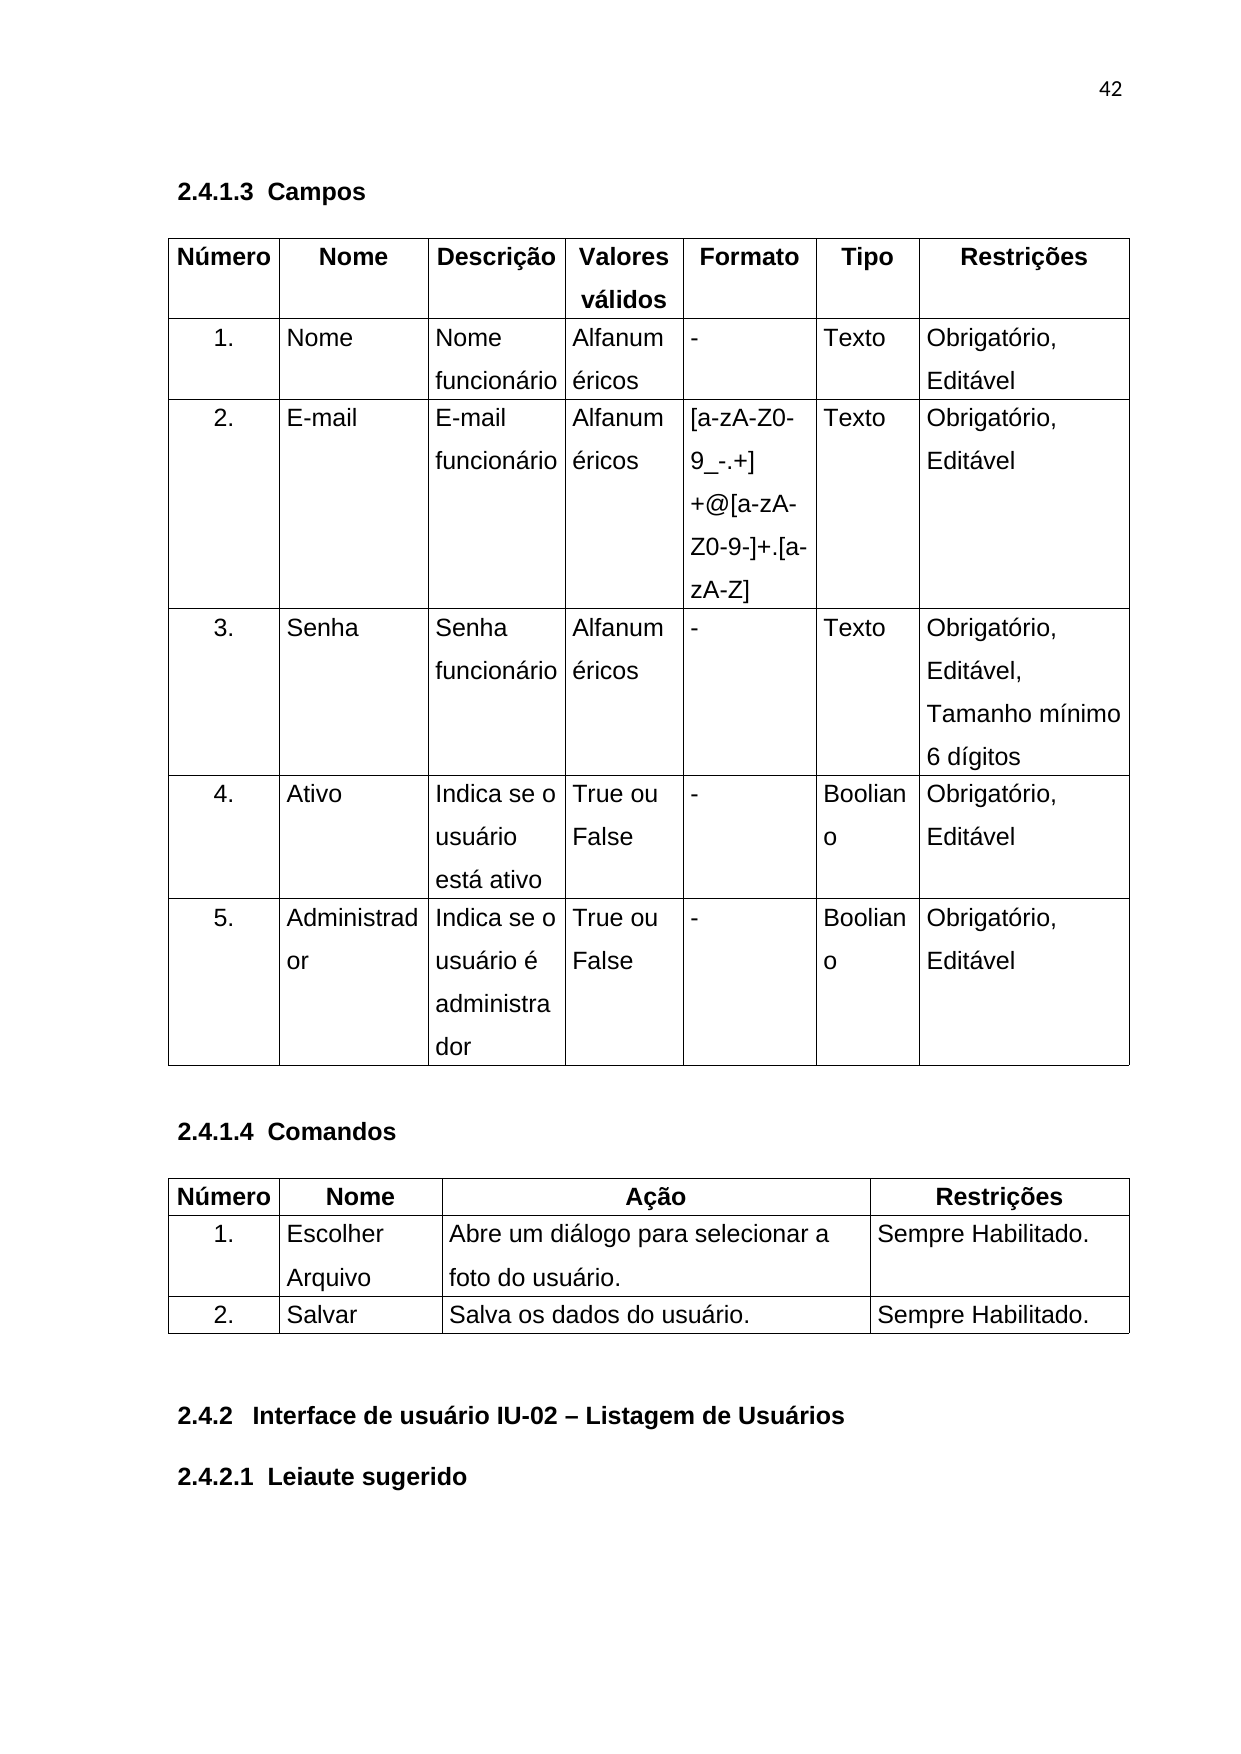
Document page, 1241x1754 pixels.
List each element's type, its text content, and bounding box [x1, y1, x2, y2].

table_header Restrições [920, 239, 1129, 318]
subtitle Comandos [177, 1117, 1122, 1146]
table_header Valores válidos [566, 239, 683, 318]
table_cell [169, 1216, 279, 1296]
table_header Ação [443, 1179, 870, 1215]
table_cell Nome funcionário [429, 319, 565, 399]
table_cell Alfanuméricos [566, 400, 683, 608]
table_cell Obrigatório, Editável, Tamanho mínimo 6 dígitos [920, 609, 1129, 775]
table_cell Alfanuméricos [566, 609, 683, 775]
table_cell - [684, 319, 816, 399]
table_header Restrições [871, 1179, 1129, 1215]
table_cell Indica se o usuário é administrador [429, 899, 565, 1065]
subtitle Interface de usuário IU-02 – Listagem de Usuários [177, 1401, 1122, 1430]
table_cell [169, 1297, 279, 1333]
table_cell Sempre Habilitado. [871, 1216, 1129, 1296]
table_cell Salvar [280, 1297, 442, 1333]
table_cell - [684, 776, 816, 898]
table_header Número [169, 1179, 279, 1215]
table_cell E-mail [280, 400, 428, 608]
table_cell Texto [817, 400, 919, 608]
table_cell [169, 400, 279, 608]
table_cell Salva os dados do usuário. [443, 1297, 870, 1333]
subtitle Leiaute sugerido [177, 1462, 1122, 1491]
table_cell Booliano [817, 776, 919, 898]
table_cell Obrigatório, Editável [920, 776, 1129, 898]
table_cell [169, 776, 279, 898]
table_cell Alfanuméricos [566, 319, 683, 399]
table_cell - [684, 899, 816, 1065]
table_cell Obrigatório, Editável [920, 400, 1129, 608]
table_header Descrição [429, 239, 565, 318]
table_cell Booliano [817, 899, 919, 1065]
table_header Nome [280, 239, 428, 318]
table_cell Administrador [280, 899, 428, 1065]
table_cell True ou False [566, 899, 683, 1065]
table_cell Texto [817, 319, 919, 399]
table_header Tipo [817, 239, 919, 318]
table_cell Senha [280, 609, 428, 775]
table_header Formato [684, 239, 816, 318]
table_cell Ativo [280, 776, 428, 898]
table_cell [169, 899, 279, 1065]
table_header Número [169, 239, 279, 318]
table_header Nome [280, 1179, 442, 1215]
table_cell Obrigatório, Editável [920, 899, 1129, 1065]
table_cell True ou False [566, 776, 683, 898]
table_cell [a-zA-Z0-9_-.+]+@[a-zA-Z0-9-]+.[a-zA-Z] [684, 400, 816, 608]
table_cell [169, 609, 279, 775]
table_cell Senha funcionário [429, 609, 565, 775]
table_cell [169, 319, 279, 399]
table_cell Sempre Habilitado. [871, 1297, 1129, 1333]
table_cell Texto [817, 609, 919, 775]
table_cell Obrigatório, Editável [920, 319, 1129, 399]
table_cell Abre um diálogo para selecionar a foto do usuário. [443, 1216, 870, 1296]
table_cell E-mail funcionário [429, 400, 565, 608]
subtitle Campos [177, 177, 1122, 206]
table_cell Escolher Arquivo [280, 1216, 442, 1296]
table_cell - [684, 609, 816, 775]
table_cell Nome [280, 319, 428, 399]
table_cell Indica se o usuário está ativo [429, 776, 565, 898]
